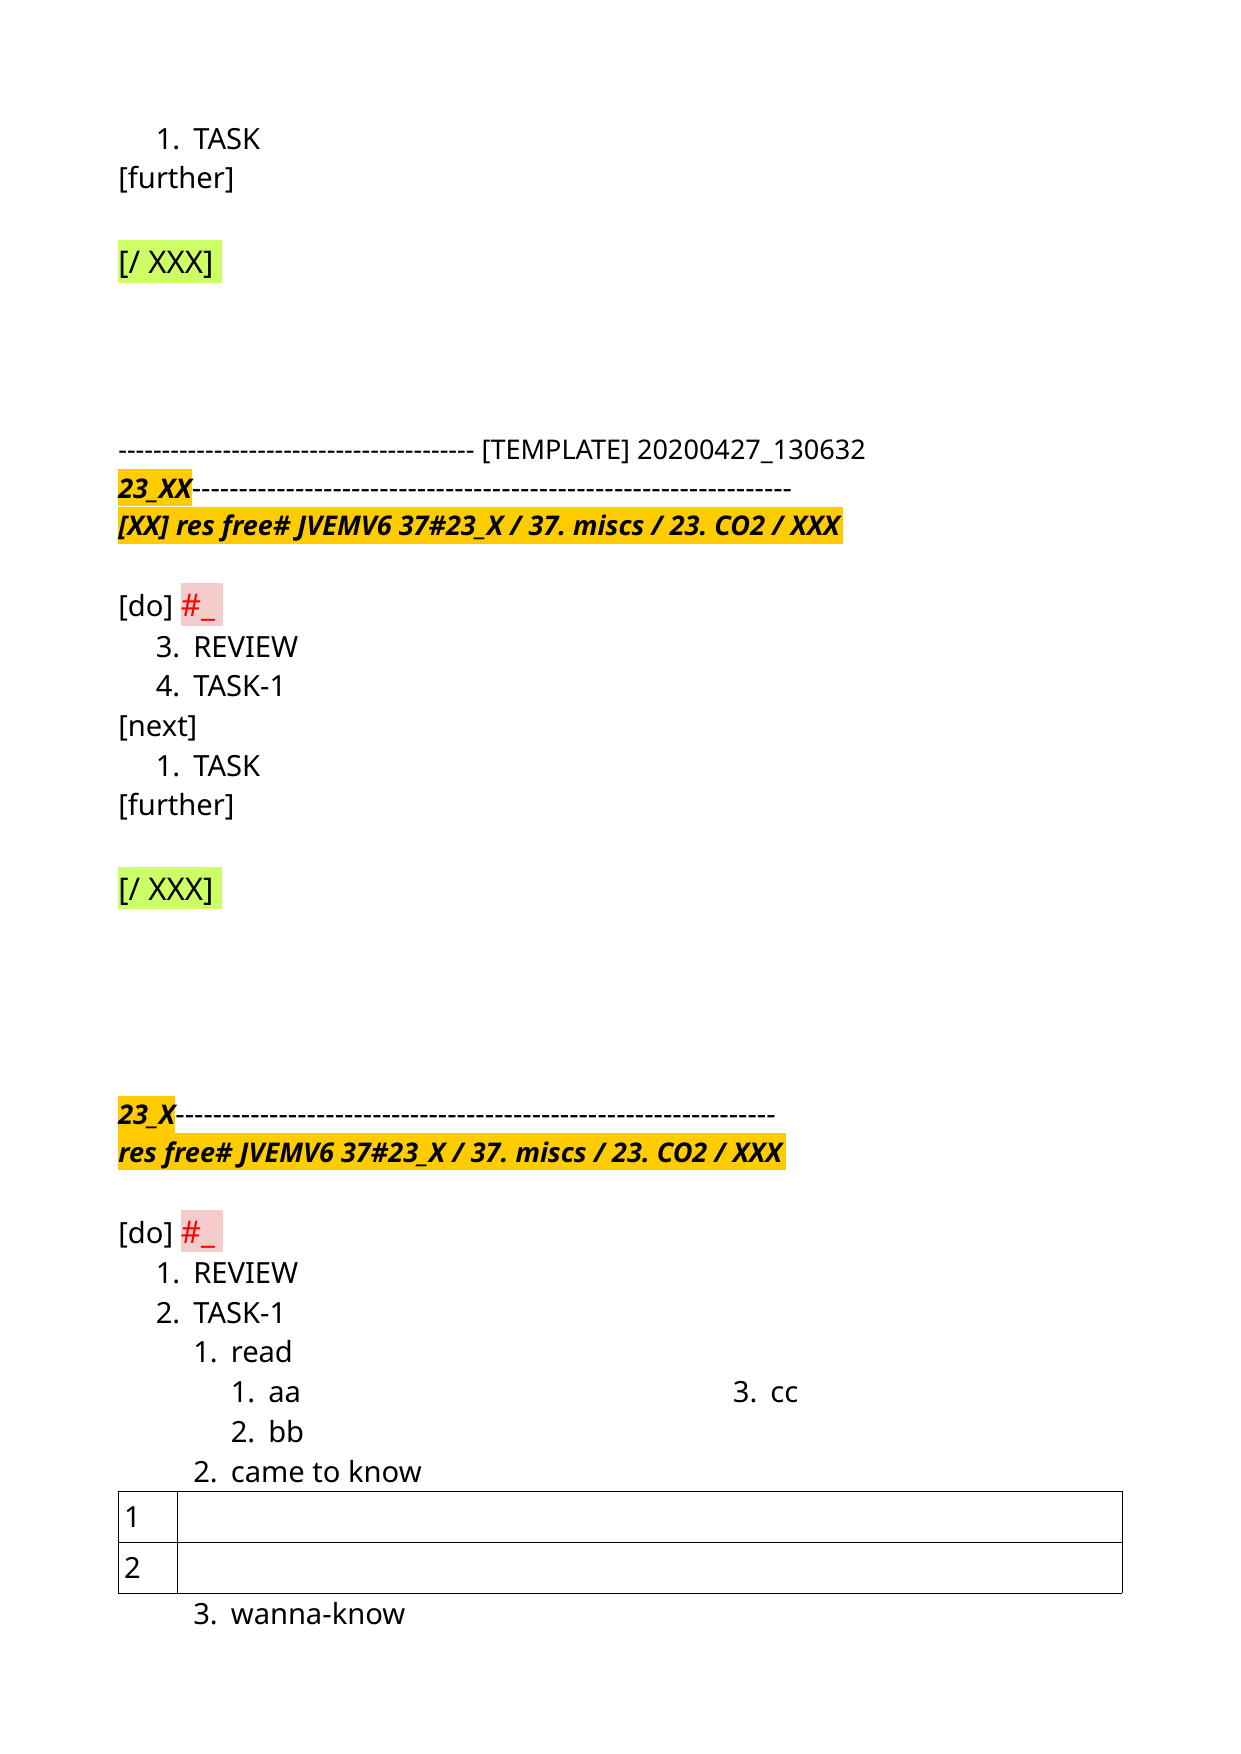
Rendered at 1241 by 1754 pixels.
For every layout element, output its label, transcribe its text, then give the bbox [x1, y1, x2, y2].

text [further] [118, 158, 1122, 197]
list aa [231, 1371, 620, 1411]
list cc [733, 1371, 1122, 1411]
list TASK [156, 118, 1122, 158]
list read [193, 1332, 1122, 1371]
list TASK-1 [156, 666, 1122, 705]
list bb [231, 1411, 620, 1451]
list came to know [193, 1451, 1122, 1491]
text [/ XXX] [118, 824, 1122, 909]
text [XX] res free# JVEMV6 37#23_X / 37. miscs / 23. CO2 / XXX [118, 507, 1122, 544]
text [/ XXX] [118, 197, 1122, 283]
list REVIEW [156, 626, 1122, 666]
list TASK-1 [156, 1292, 1122, 1332]
text [do] #_ [118, 583, 1122, 626]
table_header [178, 1492, 1122, 1542]
text [further] [118, 785, 1122, 824]
list TASK [156, 745, 1122, 785]
text [do] #_ [118, 1210, 1122, 1252]
list REVIEW [156, 1252, 1122, 1292]
table_cell 2 [119, 1543, 177, 1593]
text ----------------------------------------- [TEMPLATE] 20200427_130632 [118, 430, 1122, 467]
text [next] [118, 705, 1122, 745]
list wanna-know [193, 1594, 1122, 1633]
table_cell [178, 1543, 1122, 1593]
text 23_X---------------------------------------------------------------- [118, 1093, 1122, 1133]
text res free# JVEMV6 37#23_X / 37. miscs / 23. CO2 / XXX [118, 1133, 1122, 1170]
table_header 1 [119, 1492, 177, 1542]
text 23_XX---------------------------------------------------------------- [118, 467, 1122, 507]
